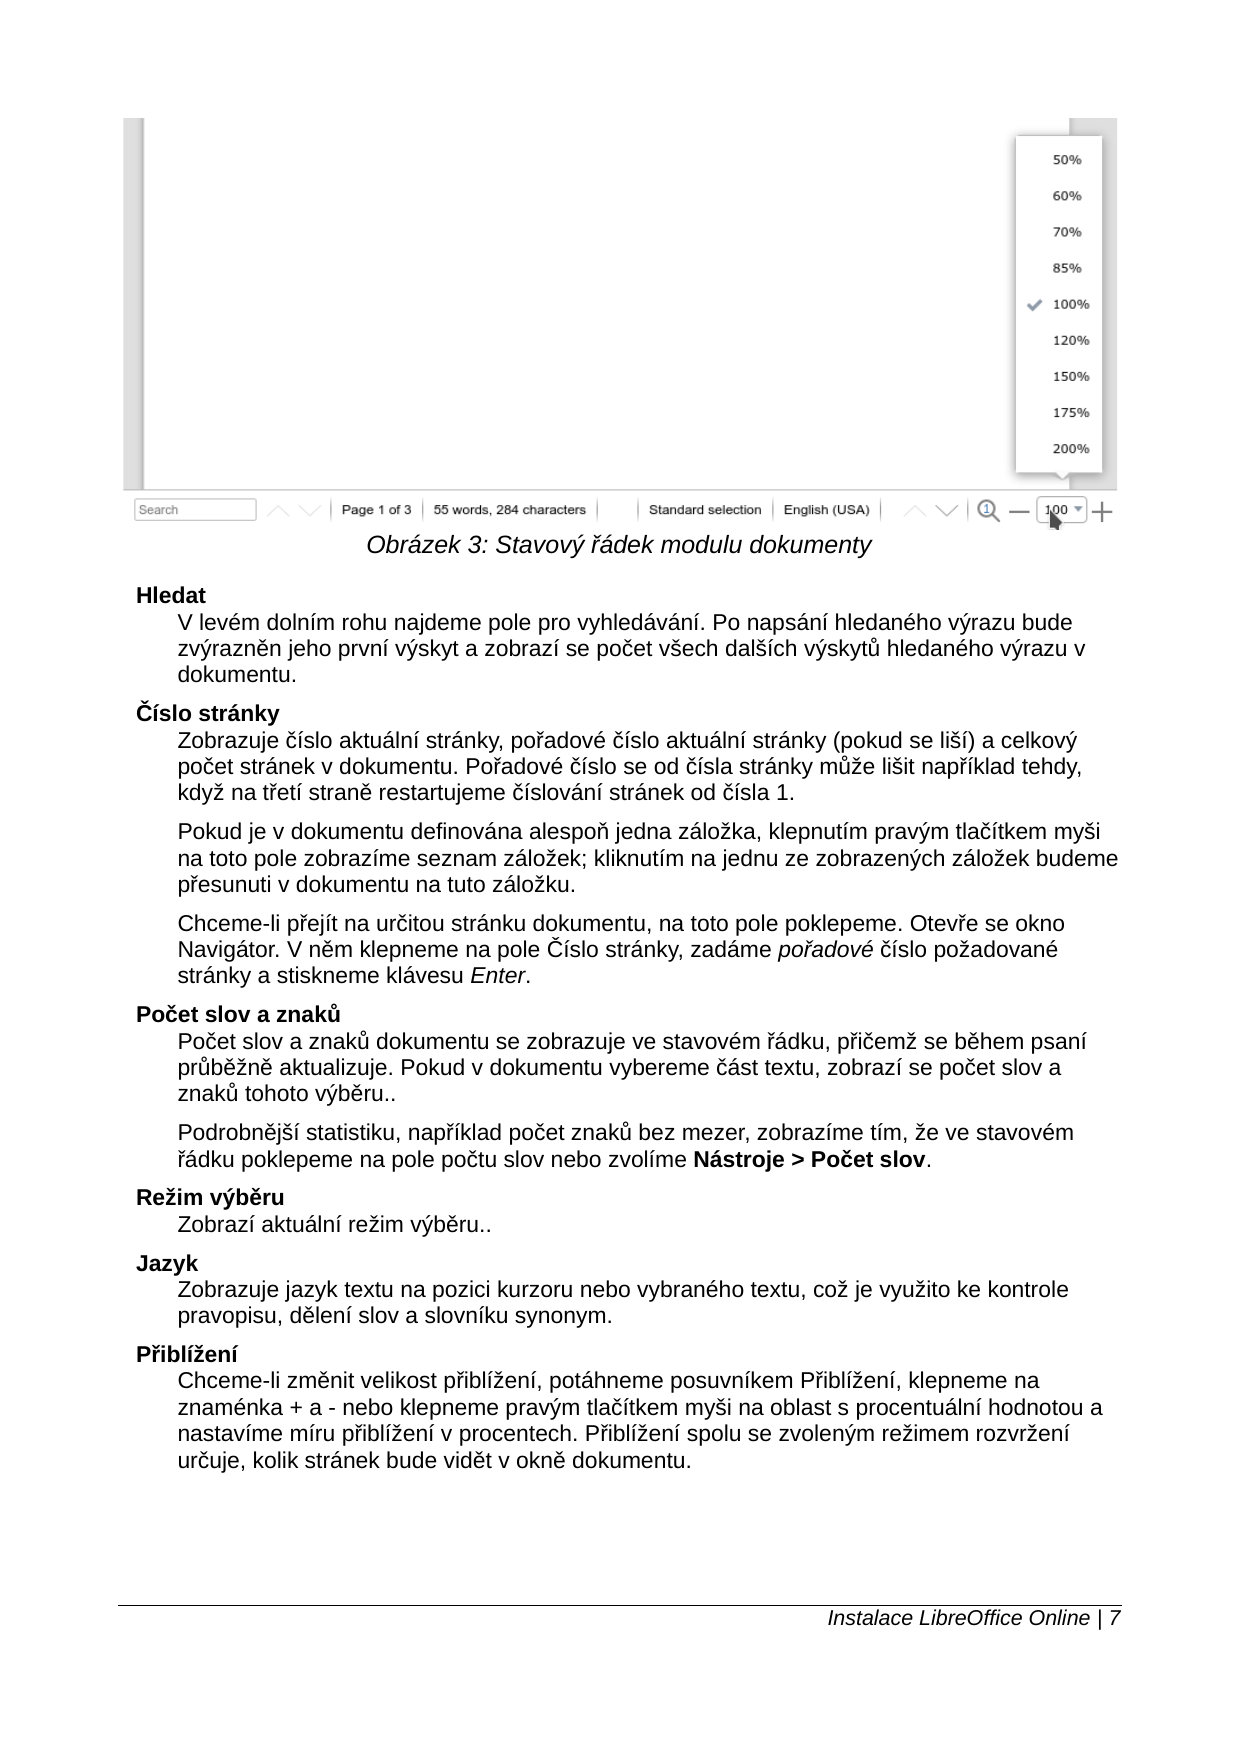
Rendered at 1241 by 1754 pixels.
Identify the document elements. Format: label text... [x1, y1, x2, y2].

text Přiblížení [136, 1341, 1122, 1367]
text Chceme-li změnit velikost přiblížení, potáhneme posuvníkem Přiblížení, klepneme na znaménka + a - nebo klepneme pravým tlačítkem myši na oblast s procentuální hodnotou a nastavíme míru přiblížení v procentech. Přiblížení spolu se zvoleným režimem rozvržení určuje, kolik stránek bude vidět v okně dokumentu. [177, 1367, 1122, 1473]
text Chceme-li přejít na určitou stránku dokumentu, na toto pole poklepeme. Otevře se okno Navigátor. V něm klepneme na pole Číslo stránky, zadáme pořadové číslo požadované stránky a stiskneme klávesu Enter. [177, 910, 1122, 989]
text V levém dolním rohu najdeme pole pro vyhledávání. Po napsání hledaného výrazu bude zvýrazněn jeho první výskyt a zobrazí se počet všech dalších výskytů hledaného výrazu v dokumentu. [177, 609, 1122, 688]
text Hledat [136, 582, 1122, 609]
text Jazyk [136, 1249, 1122, 1276]
picture [123, 118, 1118, 530]
text Zobrazuje číslo aktuální stránky, pořadové číslo aktuální stránky (pokud se liší) a celkový počet stránek v dokumentu. Pořadové číslo se od čísla stránky může lišit například tehdy, když na třetí straně restartujeme číslování stránek od čísla 1. [177, 727, 1122, 806]
text Podrobnější statistiku, například počet znaků bez mezer, zobrazíme tím, že ve stavovém řádku poklepeme na pole počtu slov nebo zvolíme Nástroje > Počet slov. [177, 1119, 1122, 1172]
text Počet slov a znaků dokumentu se zobrazuje ve stavovém řádku, přičemž se během psaní průběžně aktualizuje. Pokud v dokumentu vybereme část textu, zobrazí se počet slov a znaků tohoto výběru.. [177, 1028, 1122, 1107]
text Obrázek 3: Stavový řádek modulu dokumenty [118, 530, 1122, 559]
text Zobrazí aktuální režim výběru.. [177, 1211, 1122, 1237]
text Číslo stránky [136, 700, 1122, 727]
text Pokud je v dokumentu definována alespoň jedna záložka, klepnutím pravým tlačítkem myši na toto pole zobrazíme seznam záložek; kliknutím na jednu ze zobrazených záložek budeme přesunuti v dokumentu na tuto záložku. [177, 818, 1122, 897]
text Zobrazuje jazyk textu na pozici kurzoru nebo vybraného textu, což je využito ke kontrole pravopisu, dělení slov a slovníku synonym. [177, 1276, 1122, 1329]
text Počet slov a znaků [136, 1001, 1122, 1028]
text Režim výběru [136, 1184, 1122, 1211]
